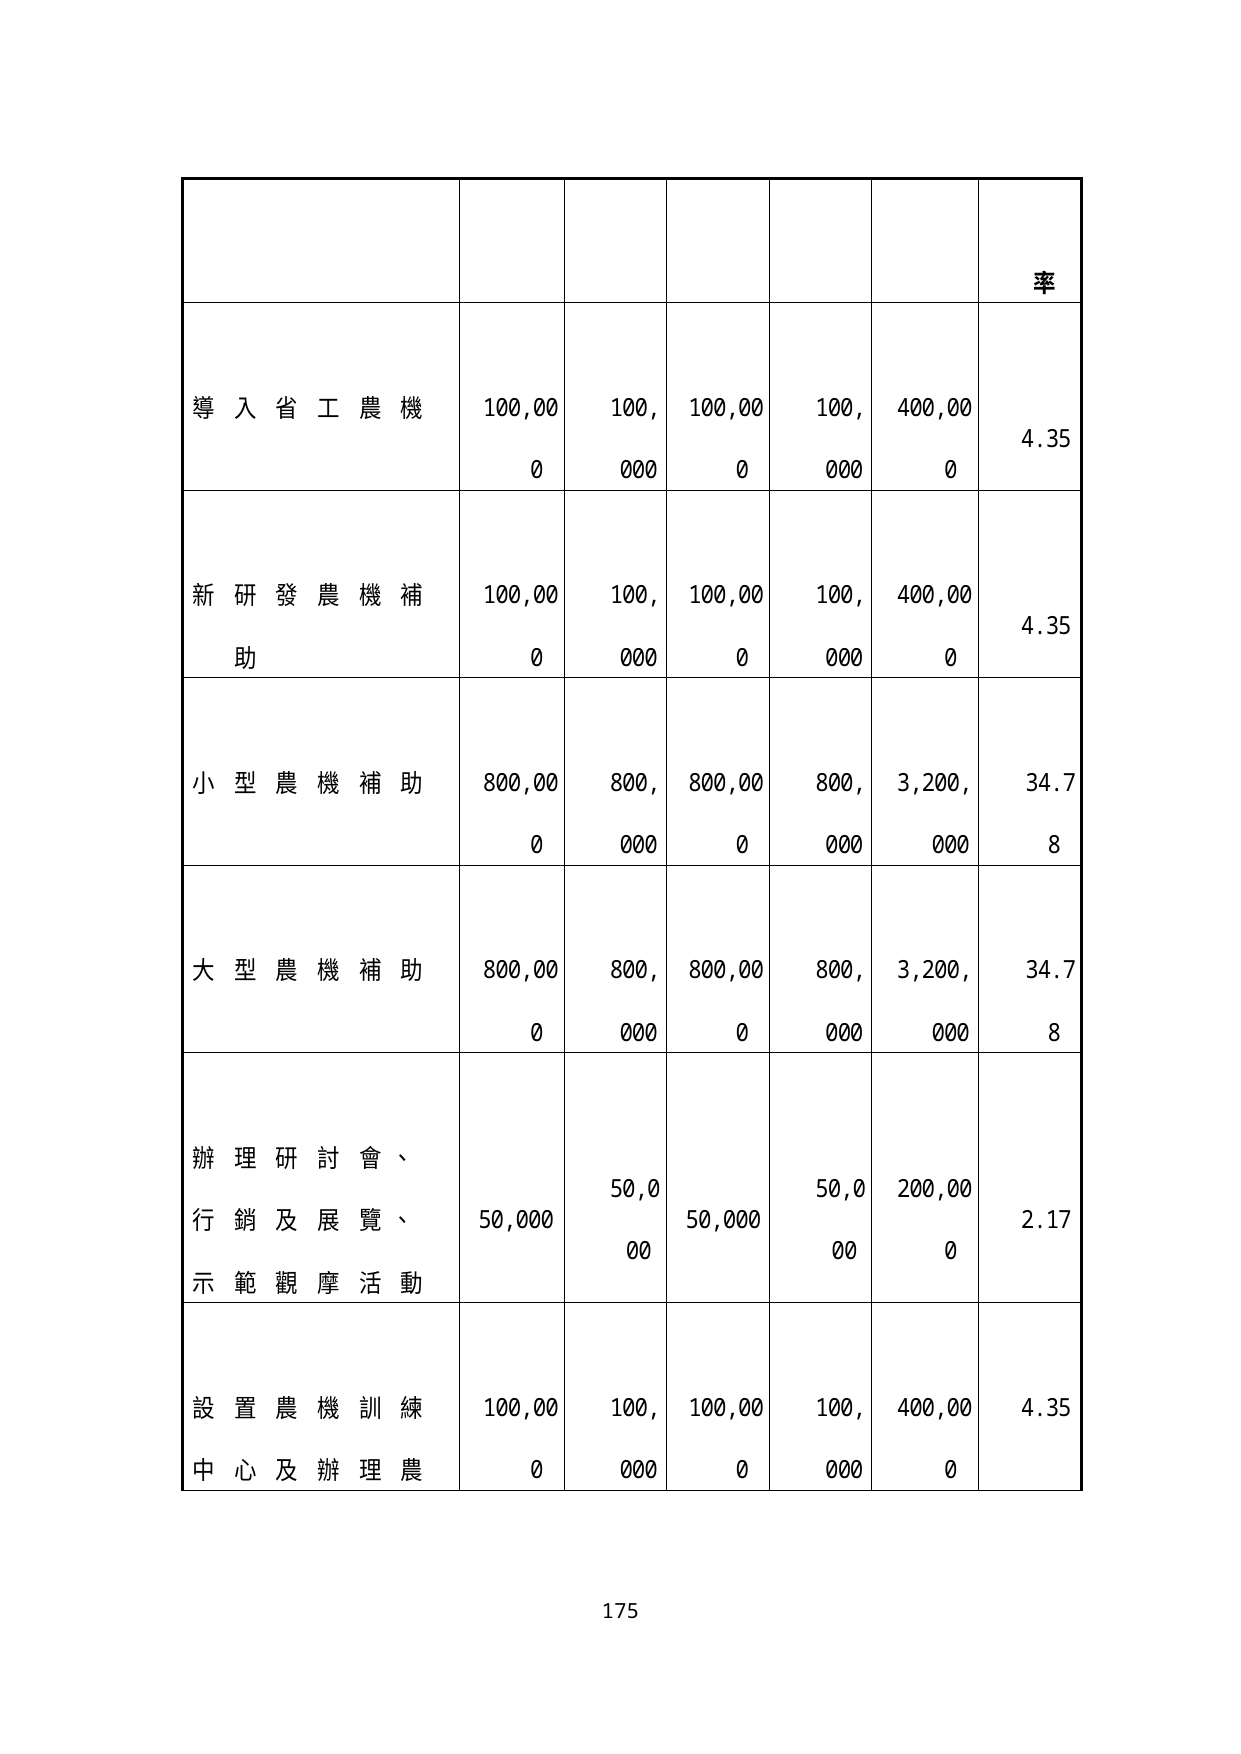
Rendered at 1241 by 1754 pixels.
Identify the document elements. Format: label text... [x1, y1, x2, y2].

table_cell 800,000 [667, 678, 769, 865]
table_cell 34.78 [979, 866, 1080, 1052]
table_header 率 [979, 180, 1080, 302]
table_cell 50,000 [770, 1053, 871, 1302]
table_cell 4.35 [979, 1303, 1080, 1490]
table_header [667, 180, 769, 302]
table_cell 800,000 [460, 678, 564, 865]
table_cell 100,000 [565, 491, 666, 677]
table_cell 100,000 [565, 303, 666, 490]
table_header [770, 180, 871, 302]
table_cell 2.17 [979, 1053, 1080, 1302]
table_cell 4.35 [979, 303, 1080, 490]
table_cell 100,000 [460, 491, 564, 677]
table_header [460, 180, 564, 302]
table_cell 800,000 [667, 866, 769, 1052]
table_cell 導入省工農機 [184, 303, 459, 490]
table_cell 400,000 [872, 1303, 978, 1490]
table_cell 100,000 [565, 1303, 666, 1490]
table_cell 100,000 [770, 303, 871, 490]
table_cell 小型農機補助 [184, 678, 459, 865]
table_cell 800,000 [565, 866, 666, 1052]
table_cell 800,000 [565, 678, 666, 865]
table_cell 設置農機訓練中心及辦理農 [184, 1303, 459, 1490]
table_cell 4.35 [979, 491, 1080, 677]
table_cell 100,000 [770, 491, 871, 677]
table_cell 新研發農機補助 [184, 491, 459, 677]
table_cell 800,000 [460, 866, 564, 1052]
table_cell 800,000 [770, 866, 871, 1052]
table_cell 辦理研討會、行銷及展覽、示範觀摩活動 [184, 1053, 459, 1302]
table_cell 200,000 [872, 1053, 978, 1302]
table_cell 50,000 [667, 1053, 769, 1302]
table_cell 100,000 [667, 303, 769, 490]
table_cell 100,000 [667, 491, 769, 677]
table_cell 3,200,000 [872, 866, 978, 1052]
table_cell 100,000 [460, 1303, 564, 1490]
table_cell 100,000 [770, 1303, 871, 1490]
table_header [565, 180, 666, 302]
table_cell 大型農機補助 [184, 866, 459, 1052]
table_cell 50,000 [460, 1053, 564, 1302]
table_cell 50,000 [565, 1053, 666, 1302]
table_cell 3,200,000 [872, 678, 978, 865]
table_header [184, 180, 459, 302]
table_cell 100,000 [460, 303, 564, 490]
table_cell 400,000 [872, 491, 978, 677]
table_cell 400,000 [872, 303, 978, 490]
table_header [872, 180, 978, 302]
table_cell 34.78 [979, 678, 1080, 865]
table_cell 800,000 [770, 678, 871, 865]
table_cell 100,000 [667, 1303, 769, 1490]
